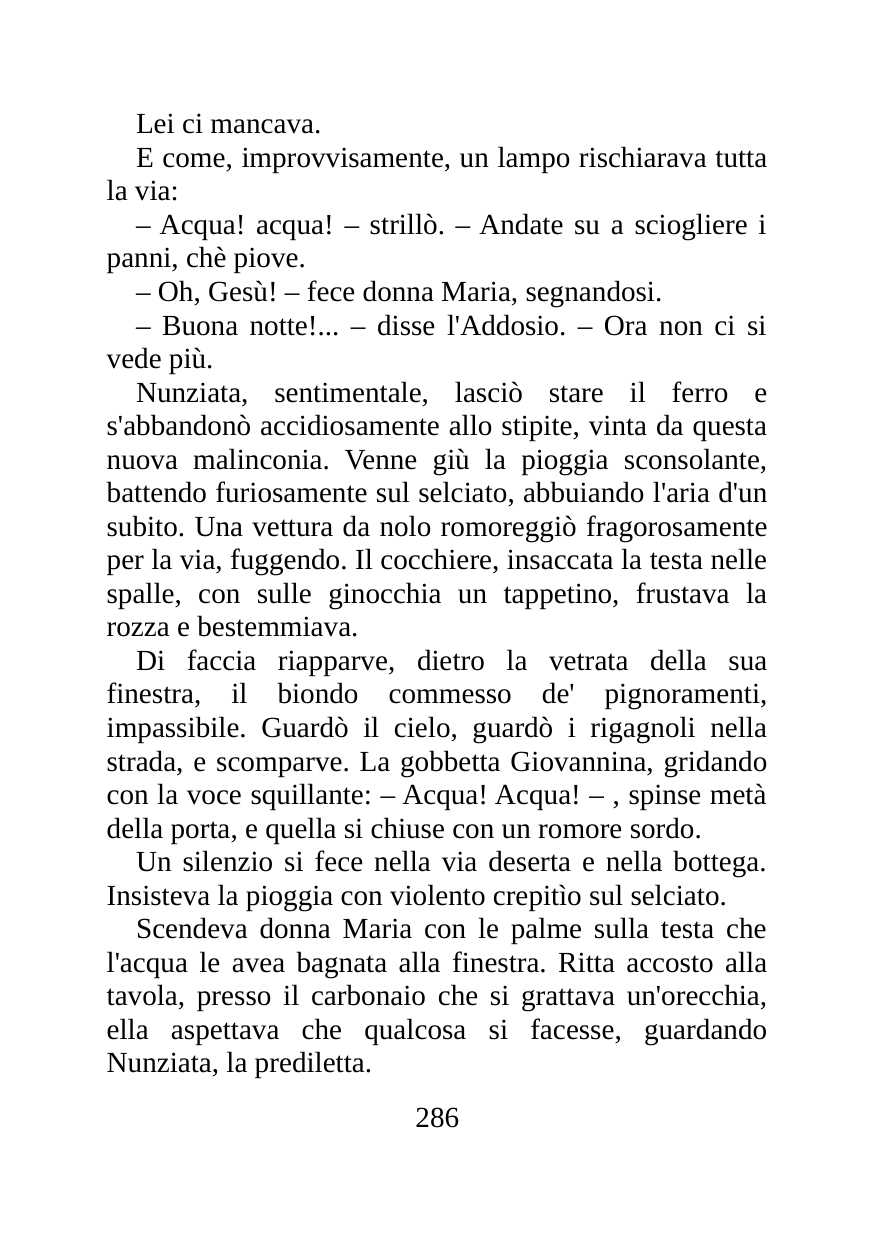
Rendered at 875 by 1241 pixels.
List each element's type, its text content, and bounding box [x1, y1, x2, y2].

text ‒ Acqua! acqua! ‒ strillò. ‒ Andate su a sciogliere i panni, chè piove. [106, 207, 768, 274]
text Nunziata, sentimentale, lasciò stare il ferro e s'abbandonò accidiosamente allo stipite, vinta da questa nuova malinconia. Venne giù la pioggia sconsolante, battendo furiosamente sul selciato, abbuiando l'aria d'un subito. Una vettura da nolo romoreggiò fragorosamente per la via, fuggendo. Il cocchiere, insaccata la testa nelle spalle, con sulle ginocchia un tappetino, frustava la rozza e bestemmiava. [106, 375, 768, 643]
text Lei ci mancava. [106, 106, 768, 140]
text ‒ Buona notte!... ‒ disse l'Addosio. ‒ Ora non ci si vede più. [106, 308, 768, 375]
text ‒ Oh, Gesù! ‒ fece donna Maria, segnandosi. [106, 274, 768, 308]
text Scendeva donna Maria con le palme sulla testa che l'acqua le avea bagnata alla finestra. Ritta accosto alla tavola, presso il carbonaio che si grattava un'orecchia, ella aspettava che qualcosa si facesse, guardando Nunziata, la prediletta. [106, 911, 768, 1079]
text Un silenzio si fece nella via deserta e nella bottega. Insisteva la pioggia con violento crepitìo sul selciato. [106, 844, 768, 911]
text E come, improvvisamente, un lampo rischiarava tutta la via: [106, 140, 768, 207]
text Di faccia riapparve, dietro la vetrata della sua finestra, il biondo commesso de' pignoramenti, impassibile. Guardò il cielo, guardò i rigagnoli nella strada, e scomparve. La gobbetta Giovannina, gridando con la voce squillante: ‒ Acqua! Acqua! ‒ , spinse metà della porta, e quella si chiuse con un romore sordo. [106, 643, 768, 844]
